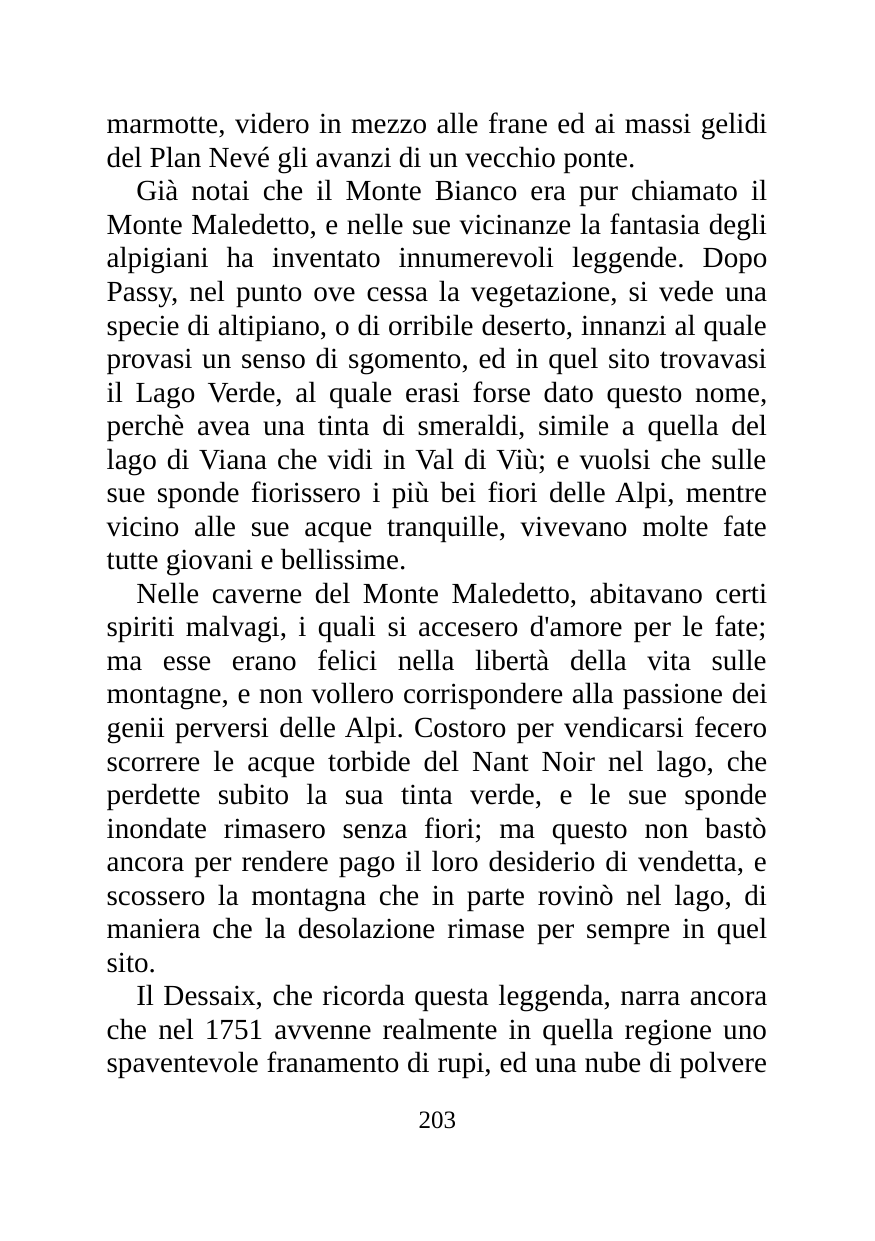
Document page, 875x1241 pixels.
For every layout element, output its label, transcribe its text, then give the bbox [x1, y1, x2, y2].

text Il Dessaix, che ricorda questa leggenda, narra ancora che nel 1751 avvenne realmente in quella regione uno spaventevole franamento di rupi, ed una nube di polvere [106, 978, 768, 1079]
text Nelle caverne del Monte Maledetto, abitavano certi spiriti malvagi, i quali si accesero d'amore per le fate; ma esse erano felici nella libertà della vita sulle montagne, e non vollero corrispondere alla passione dei genii perversi delle Alpi. Costoro per vendicarsi fecero scorrere le acque torbide del Nant Noir nel lago, che perdette subito la sua tinta verde, e le sue sponde inondate rimasero senza fiori; ma questo non bastò ancora per rendere pago il loro desiderio di vendetta, e scossero la montagna che in parte rovinò nel lago, di maniera che la desolazione rimase per sempre in quel sito. [106, 576, 768, 978]
text marmotte, videro in mezzo alle frane ed ai massi gelidi del Plan Nevé gli avanzi di un vecchio ponte. [106, 106, 768, 173]
text Già notai che il Monte Bianco era pur chiamato il Monte Maledetto, e nelle sue vicinanze la fantasia degli alpigiani ha inventato innumerevoli leggende. Dopo Passy, nel punto ove cessa la vegetazione, si vede una specie di altipiano, o di orribile deserto, innanzi al quale provasi un senso di sgomento, ed in quel sito trovavasi il Lago Verde, al quale erasi forse dato questo nome, perchè avea una tinta di smeraldi, simile a quella del lago di Viana che vidi in Val di Viù; e vuolsi che sulle sue sponde fiorissero i più bei fiori delle Alpi, mentre vicino alle sue acque tranquille, vivevano molte fate tutte giovani e bellissime. [106, 173, 768, 576]
